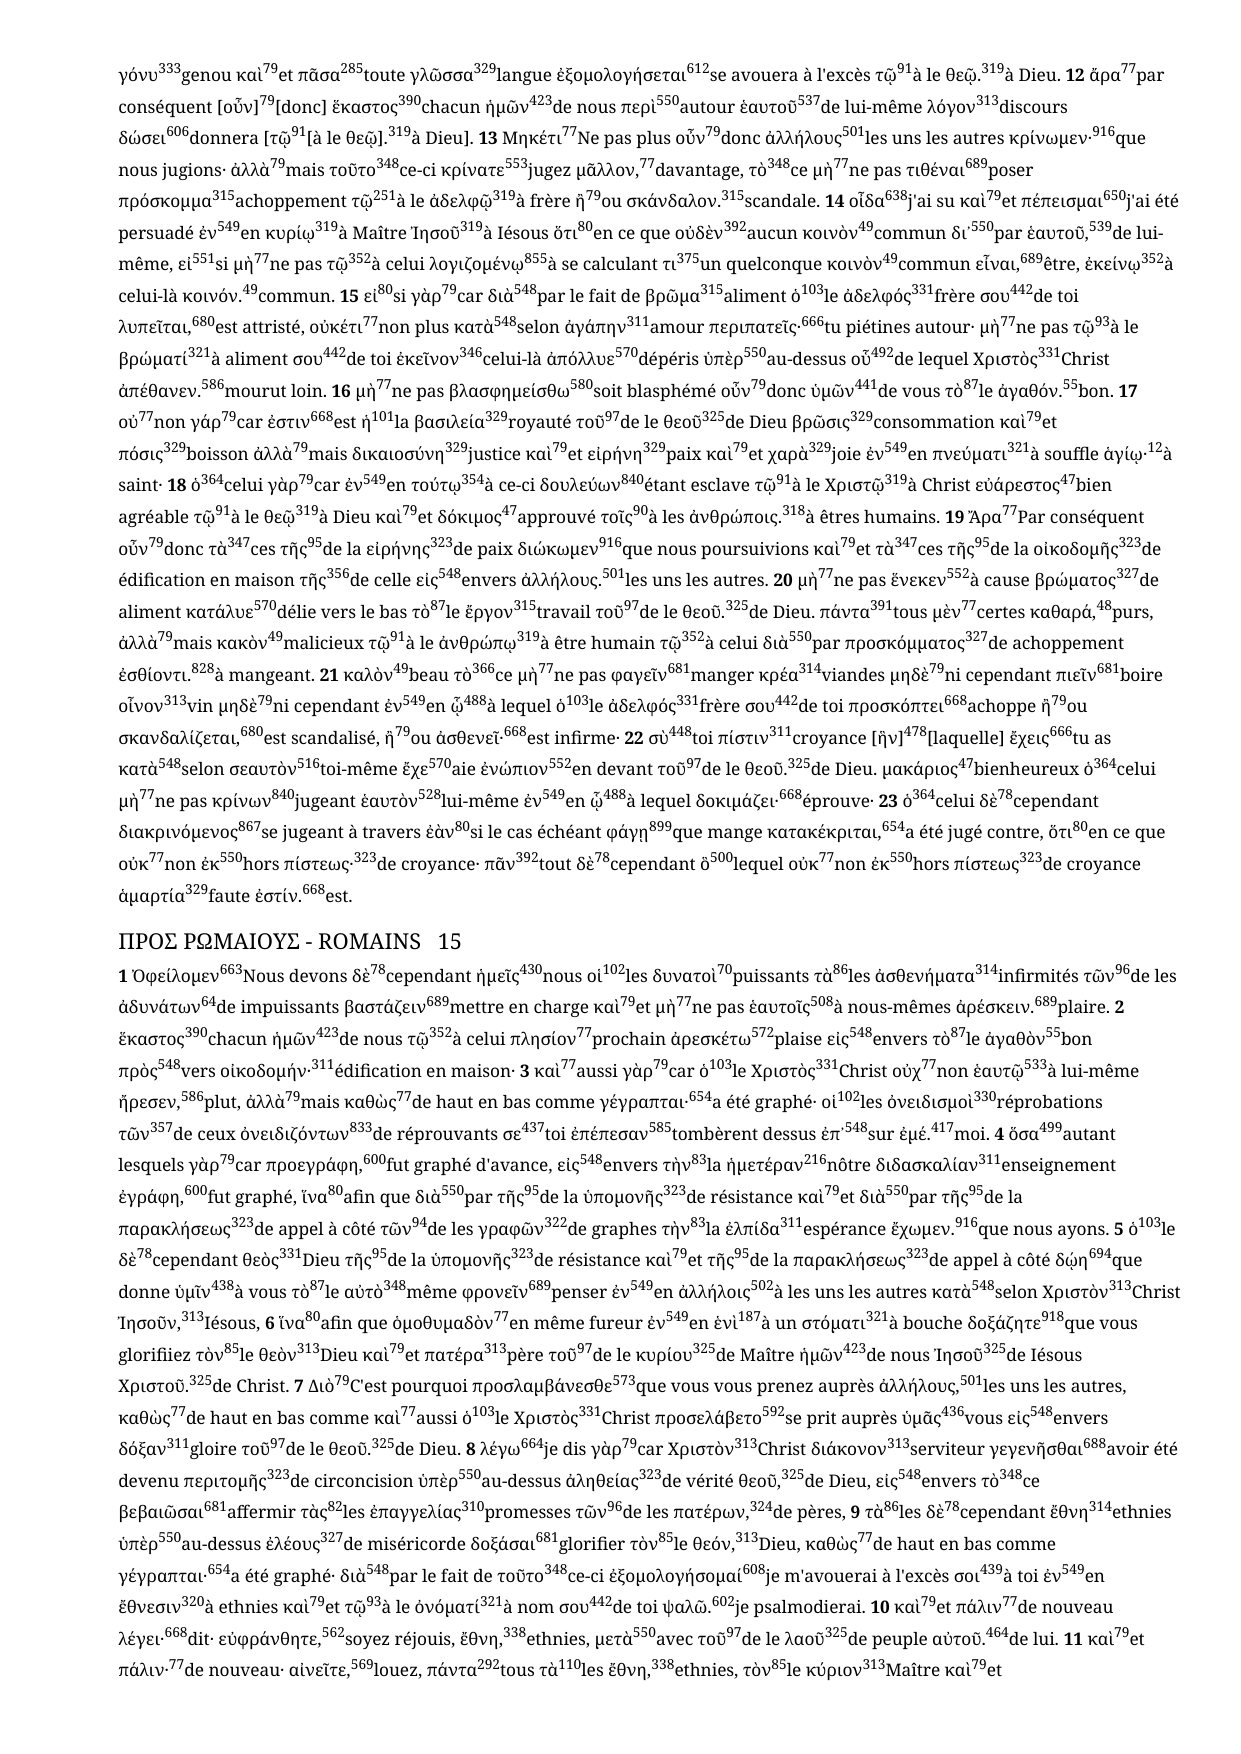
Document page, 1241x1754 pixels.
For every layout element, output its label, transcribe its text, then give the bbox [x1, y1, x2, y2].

text ΠΡΟΣ ΡΩΜΑΙΟΥΣ - ROMAINS 15 [118, 926, 1181, 956]
text 1 Τὸν346Celui δὲ78cependant ἀσθενοῦντα822étant infirme τῇ89à la πίστει317à croyance προσλαμβάνεσθε,573que vous vous prenez auprès, μὴ77ne pas εἰς548envers διακρίσεις310jugements au travers διαλογισμῶν.324de calculs au-travers. 2 ὃς390lequel μὲν79certes πιστεύει668croit φαγεῖν681manger πάντα,374tous, ὁ364celui δὲ78cependant ἀσθενῶν840étant infirme λάχανα314légumes ἐσθίει.668mange. 3 ὁ364celui ἐσθίων840mangeant τὸν346celui μὴ77ne pas ἐσθίοντα822mangeant μὴ77ne pas ἐξουθενείτω,572exclue comme rien, ὁ364celui δὲ78cependant μὴ77ne pas ἐσθίων840mangeant τὸν346celui ἐσθίοντα822mangeant μὴ77ne pas κρινέτω,572juge, ὁ103le θεὸς331Dieu γὰρ79car αὐτὸν452lui προσελάβετο.592se prit auprès. 4 σὺ448toi τίς410quel εἶ666tu es ὁ364celui κρίνων840jugeant ἀλλότριον115d'autrui οἰκέτην;313habitant de maison; τῷ251à le ἰδίῳ121à en propre κυρίῳ319à Maître στήκει668tient debout ἢ79ou πίπτει·668tombe· σταθήσεται619sera dressé δέ,78cependant, δυνατεῖ668est puissant γὰρ79car ὁ103le κύριος331Maître στῆσαι681dresser αὐτόν.452lui. 5 Ὃς390Lequel μὲν79certes [γὰρ]79[car] κρίνει668juge ἡμέραν311journée παρ᾽548à côté ἡμέραν,311journée, ὃς390lequel δὲ78cependant κρίνει668juge πᾶσαν267toute ἡμέραν·311journée· ἕκαστος390chacun ἐν549en τῷ251à le ἰδίῳ121à en propre νοῒ319à intellect πληροφορείσθω.580soit colporté à plénitude. 6 ὁ364celui φρονῶν840pensant τὴν83la ἡμέραν311journée κυρίῳ319à Maître φρονεῖ·668pense· καὶ79et ὁ364celui ἐσθίων840mangeant κυρίῳ319à Maître ἐσθίει,668mange, εὐχαριστεῖ668rend grâce γὰρ79car τῷ91à le θεῷ·319à Dieu· καὶ79et ὁ364celui μὴ77ne pas ἐσθίων840mangeant κυρίῳ319à Maître οὐκ77non ἐσθίει668mange καὶ79et εὐχαριστεῖ668rend grâce τῷ91à le θεῷ.319à Dieu. 7 οὐδεὶς390aucun γὰρ79car ἡμῶν423de nous ἑαυτῷ533à lui-même ζῇ668vit καὶ79et οὐδεὶς390aucun ἑαυτῷ533à lui-même ἀποθνῄσκει·668meurt loin· 8 ἐάν80si le cas échéant τε79en outre γὰρ79car ζῶμεν,916que nous vivions, τῷ91à le κυρίῳ319à Maître ζῶμεν,663nous vivons, ἐάν80si le cas échéant τε79en outre ἀποθνῄσκωμεν,916que nous mourions loin, τῷ91à le κυρίῳ319à Maître ἀποθνῄσκομεν.663nous mourons loin. ἐάν80si le cas échéant τε79en outre οὖν79donc ζῶμεν916que nous vivions ἐάν80si le cas échéant τε79en outre ἀποθνῄσκωμεν,916que nous mourions loin, τοῦ97de le κυρίου325de Maître ἐσμέν.663nous sommes. 9 εἰς548envers τοῦτο348ce-ci γὰρ79car Χριστὸς331Christ ἀπέθανεν586mourut loin καὶ79et ἔζησεν,586vécut, ἵνα80afin que καὶ79et νεκρῶν64de morts καὶ79et ζώντων833de vivants κυριεύσῃ.899que maîtrise. 10 Σὺ448Toi δὲ78cependant τί399quel κρίνεις666tu juges τὸν85le ἀδελφόν313frère σου;442de toi; ἢ79ou καὶ77aussi σὺ448toi τί399quel ἐξουθενεῖς666tu exclus comme rien τὸν85le ἀδελφόν313frère σου;442de toi; πάντες389tous γὰρ79car παραστησόμεθα607nous nous dresserons à côté τῷ93à le βήματι321à estrade τοῦ97de le θεοῦ,325de Dieu, 11 γέγραπται654a été graphé γάρ·79car· ζῶ664je vis ἐγώ,431moi, λέγει668dit κύριος,331Maître, ὅτι80en ce que ἐμοὶ420à moi κάμψει606fléchira πᾶν289tout γόνυ333genou καὶ79et πᾶσα285toute γλῶσσα329langue ἐξομολογήσεται612se avouera à l'excès τῷ91à le θεῷ.319à Dieu. 12 ἄρα77par conséquent [οὖν]79[donc] ἕκαστος390chacun ἡμῶν423de nous περὶ550autour ἑαυτοῦ537de lui-même λόγον313discours δώσει606donnera [τῷ91[à le θεῷ].319à Dieu]. 13 Μηκέτι77Ne pas plus οὖν79donc ἀλλήλους501les uns les autres κρίνωμεν·916que nous jugions· ἀλλὰ79mais τοῦτο348ce-ci κρίνατε553jugez μᾶλλον,77davantage, τὸ348ce μὴ77ne pas τιθέναι689poser πρόσκομμα315achoppement τῷ251à le ἀδελφῷ319à frère ἢ79ou σκάνδαλον.315scandale. 14 οἶδα638j'ai su καὶ79et πέπεισμαι650j'ai été persuadé ἐν549en κυρίῳ319à Maître Ἰησοῦ319à Iésous ὅτι80en ce que οὐδὲν392aucun κοινὸν49commun δι᾽550par ἑαυτοῦ,539de lui-même, εἰ551si μὴ77ne pas τῷ352à celui λογιζομένῳ855à se calculant τι375un quelconque κοινὸν49commun εἶναι,689être, ἐκείνῳ352à celui-là κοινόν.49commun. 15 εἰ80si γὰρ79car διὰ548par le fait de βρῶμα315aliment ὁ103le ἀδελφός331frère σου442de toi λυπεῖται,680est attristé, οὐκέτι77non plus κατὰ548selon ἀγάπην311amour περιπατεῖς·666tu piétines autour· μὴ77ne pas τῷ93à le βρώματί321à aliment σου442de toi ἐκεῖνον346celui-là ἀπόλλυε570dépéris ὑπὲρ550au-dessus οὗ492de lequel Χριστὸς331Christ ἀπέθανεν.586mourut loin. 16 μὴ77ne pas βλασφημείσθω580soit blasphémé οὖν79donc ὑμῶν441de vous τὸ87le ἀγαθόν.55bon. 17 οὐ77non γάρ79car ἐστιν668est ἡ101la βασιλεία329royauté τοῦ97de le θεοῦ325de Dieu βρῶσις329consommation καὶ79et πόσις329boisson ἀλλὰ79mais δικαιοσύνη329justice καὶ79et εἰρήνη329paix καὶ79et χαρὰ329joie ἐν549en πνεύματι321à souffle ἁγίῳ·12à saint· 18 ὁ364celui γὰρ79car ἐν549en τούτῳ354à ce-ci δουλεύων840étant esclave τῷ91à le Χριστῷ319à Christ εὐάρεστος47bien agréable τῷ91à le θεῷ319à Dieu καὶ79et δόκιμος47approuvé τοῖς90à les ἀνθρώποις.318à êtres humains. 19 Ἄρα77Par conséquent οὖν79donc τὰ347ces τῆς95de la εἰρήνης323de paix διώκωμεν916que nous poursuivions καὶ79et τὰ347ces τῆς95de la οἰκοδομῆς323de édification en maison τῆς356de celle εἰς548envers ἀλλήλους.501les uns les autres. 20 μὴ77ne pas ἕνεκεν552à cause βρώματος327de aliment κατάλυε570délie vers le bas τὸ87le ἔργον315travail τοῦ97de le θεοῦ.325de Dieu. πάντα391tous μὲν77certes καθαρά,48purs, ἀλλὰ79mais κακὸν49malicieux τῷ91à le ἀνθρώπῳ319à être humain τῷ352à celui διὰ550par προσκόμματος327de achoppement ἐσθίοντι.828à mangeant. 21 καλὸν49beau τὸ366ce μὴ77ne pas φαγεῖν681manger κρέα314viandes μηδὲ79ni cependant πιεῖν681boire οἶνον313vin μηδὲ79ni cependant ἐν549en ᾧ488à lequel ὁ103le ἀδελφός331frère σου442de toi προσκόπτει668achoppe ἢ79ou σκανδαλίζεται,680est scandalisé, ἢ79ou ἀσθενεῖ·668est infirme· 22 σὺ448toi πίστιν311croyance [ἣν]478[laquelle] ἔχεις666tu as κατὰ548selon σεαυτὸν516toi-même ἔχε570aie ἐνώπιον552en devant τοῦ97de le θεοῦ.325de Dieu. μακάριος47bienheureux ὁ364celui μὴ77ne pas κρίνων840jugeant ἑαυτὸν528lui-même ἐν549en ᾧ488à lequel δοκιμάζει·668éprouve· 23 ὁ364celui δὲ78cependant διακρινόμενος867se jugeant à travers ἐὰν80si le cas échéant φάγῃ899que mange κατακέκριται,654a été jugé contre, ὅτι80en ce que οὐκ77non ἐκ550hors πίστεως·323de croyance· πᾶν392tout δὲ78cependant ὃ500lequel οὐκ77non ἐκ550hors πίστεως323de croyance ἁμαρτία329faute ἐστίν.668est. [118, 59, 1181, 907]
text 1 Ὀφείλομεν663Nous devons δὲ78cependant ἡμεῖς430nous οἱ102les δυνατοὶ70puissants τὰ86les ἀσθενήματα314infirmités τῶν96de les ἀδυνάτων64de impuissants βαστάζειν689mettre en charge καὶ79et μὴ77ne pas ἑαυτοῖς508à nous-mêmes ἀρέσκειν.689plaire. 2 ἕκαστος390chacun ἡμῶν423de nous τῷ352à celui πλησίον77prochain ἀρεσκέτω572plaise εἰς548envers τὸ87le ἀγαθὸν55bon πρὸς548vers οἰκοδομήν·311édification en maison· 3 καὶ77aussi γὰρ79car ὁ103le Χριστὸς331Christ οὐχ77non ἑαυτῷ533à lui-même ἤρεσεν,586plut, ἀλλὰ79mais καθὼς77de haut en bas comme γέγραπται·654a été graphé· οἱ102les ὀνειδισμοὶ330réprobations τῶν357de ceux ὀνειδιζόντων833de réprouvants σε437toi ἐπέπεσαν585tombèrent dessus ἐπ᾽548sur ἐμέ.417moi. 4 ὅσα499autant lesquels γὰρ79car προεγράφη,600fut graphé d'avance, εἰς548envers τὴν83la ἡμετέραν216nôtre διδασκαλίαν311enseignement ἐγράφη,600fut graphé, ἵνα80afin que διὰ550par τῆς95de la ὑπομονῆς323de résistance καὶ79et διὰ550par τῆς95de la παρακλήσεως323de appel à côté τῶν94de les γραφῶν322de graphes τὴν83la ἐλπίδα311espérance ἔχωμεν.916que nous ayons. 5 ὁ103le δὲ78cependant θεὸς331Dieu τῆς95de la ὑπομονῆς323de résistance καὶ79et τῆς95de la παρακλήσεως323de appel à côté δῴη694que donne ὑμῖν438à vous τὸ87le αὐτὸ348même φρονεῖν689penser ἐν549en ἀλλήλοις502à les uns les autres κατὰ548selon Χριστὸν313Christ Ἰησοῦν,313Iésous, 6 ἵνα80afin que ὁμοθυμαδὸν77en même fureur ἐν549en ἑνὶ187à un στόματι321à bouche δοξάζητε918que vous glorifiiez τὸν85le θεὸν313Dieu καὶ79et πατέρα313père τοῦ97de le κυρίου325de Maître ἡμῶν423de nous Ἰησοῦ325de Iésous Χριστοῦ.325de Christ. 7 Διὸ79C'est pourquoi προσλαμβάνεσθε573que vous vous prenez auprès ἀλλήλους,501les uns les autres, καθὼς77de haut en bas comme καὶ77aussi ὁ103le Χριστὸς331Christ προσελάβετο592se prit auprès ὑμᾶς436vous εἰς548envers δόξαν311gloire τοῦ97de le θεοῦ.325de Dieu. 8 λέγω664je dis γὰρ79car Χριστὸν313Christ διάκονον313serviteur γεγενῆσθαι688avoir été devenu περιτομῆς323de circoncision ὑπὲρ550au-dessus ἀληθείας323de vérité θεοῦ,325de Dieu, εἰς548envers τὸ348ce βεβαιῶσαι681affermir τὰς82les ἐπαγγελίας310promesses τῶν96de les πατέρων,324de pères, 9 τὰ86les δὲ78cependant ἔθνη314ethnies ὑπὲρ550au-dessus ἐλέους327de miséricorde δοξάσαι681glorifier τὸν85le θεόν,313Dieu, καθὼς77de haut en bas comme γέγραπται·654a été graphé· διὰ548par le fait de τοῦτο348ce-ci ἐξομολογήσομαί608je m'avouerai à l'excès σοι439à toi ἐν549en ἔθνεσιν320à ethnies καὶ79et τῷ93à le ὀνόματί321à nom σου442de toi ψαλῶ.602je psalmodierai. 10 καὶ79et πάλιν77de nouveau λέγει·668dit· εὐφράνθητε,562soyez réjouis, ἔθνη,338ethnies, μετὰ550avec τοῦ97de le λαοῦ325de peuple αὐτοῦ.464de lui. 11 καὶ79et πάλιν·77de nouveau· αἰνεῖτε,569louez, πάντα292tous τὰ110les ἔθνη,338ethnies, τὸν85le κύριον313Maître καὶ79et ἐπαινεσάτωσαν555surlouent αὐτὸν452lui πάντες286tous οἱ102les λαοί.330peuples. 12 καὶ79et πάλιν77de nouveau Ἠσαΐας331Ésaïa λέγει·668dit· ἔσται612se sera ἡ101la ῥίζα329racine τοῦ97de le Ἰεσσαὶ325de Iessai καὶ79et ὁ364celui ἀνιστάμενος867se redressant ἄρχειν689originer ἐθνῶν,326de ethnies, ἐπ᾽549sur αὐτῷ458à lui ἔθνη332ethnies ἐλπιοῦσιν.605espéreront. 13 Ὁ103Le δὲ78cependant θεὸς331Dieu τῆς95de la ἐλπίδος323de espérance πληρώσαι694que fasse plénitude ὑμᾶς436vous πάσης279de toute χαρᾶς323de joie καὶ79et εἰρήνης323de paix ἐν549en τῷ354à ce πιστεύειν,689croire, εἰς548envers τὸ348ce περισσεύειν689surabonder ὑμᾶς436vous ἐν549en τῇ89à la ἐλπίδι317à espérance ἐν549en δυνάμει317à puissance πνεύματος327de souffle ἁγίου.18de saint. 14 Πέπεισμαι650J'ai été persuadé δέ,78cependant, ἀδελφοί336frères μου,424de moi, καὶ77aussi αὐτὸς513moi-même ἐγὼ431moi περὶ550autour ὑμῶν441de vous ὅτι80en ce que καὶ77aussi αὐτοὶ523vous-mêmes μεστοί46pleins ἐστε665vous êtes ἀγαθωσύνης,323de bonté, πεπληρωμένοι812ayants étés faits plénitude πάσης279de toute [τῆς]95[de la] γνώσεως,323de connaissance, δυνάμενοι866se pouvants καὶ77aussi ἀλλήλους501les uns les autres νουθετεῖν.689admonester. 15 τολμηρότερον77avec plus d'audace δὲ78cependant ἔγραψα582je graphai ὑμῖν438à vous ἀπὸ550au loin μέρους327de part ὡς80comme ἐπαναμιμνῄσκων840remémorant sur ὑμᾶς436vous διὰ548par le fait de τὴν83la χάριν311grâce τὴν344celle δοθεῖσάν742ayante étée donnée μοι420à moi ὑπὸ550sous τοῦ97de le θεοῦ325de Dieu 16 εἰς548envers τὸ348ce εἶναί689être με417moi λειτουργὸν313liturge Χριστοῦ325de Christ Ἰησοῦ325de Iésous εἰς548envers τὰ86les ἔθνη,314ethnies, ἱερουργοῦντα822travaillant au sanctuaire τὸ87le εὐαγγέλιον315évangile τοῦ97de le θεοῦ,325de Dieu, ἵνα80afin que γένηται905que se devienne ἡ101la προσφορὰ329offrande τῶν98de les ἐθνῶν326de ethnies εὐπρόσδεκτος,45bien acceptable auprès, ἡγιασμένη811ayante étée sanctifiée ἐν549en πνεύματι321à souffle ἁγίῳ.12à saint. 17 ἔχω664j'ai οὖν79donc [τὴν]83[la] καύχησιν311vanterie ἐν549en Χριστῷ319à Christ Ἰησοῦ319à Iésous τὰ347ces πρὸς548vers τὸν85le θεόν·313Dieu· 18 οὐ77non γὰρ79car τολμήσω602j'oserai τι375un quelconque λαλεῖν689bavarder ὧν493de lesquels οὐ77non κατειργάσατο592se mit au travail complètement Χριστὸς331Christ δι᾽550par ἐμοῦ424de moi εἰς548envers ὑπακοὴν311écoute soumise ἐθνῶν,326de ethnies, λόγῳ319à discours καὶ79et ἔργῳ,321à travail, 19 ἐν549en δυνάμει317à puissance σημείων326de signes καὶ79et τεράτων,326de prodiges, ἐν549en δυνάμει317à puissance πνεύματος327de souffle [θεοῦ]·325[de Dieu]· ὥστε80de sorte que με417moi ἀπὸ550au loin Ἰερουσαλὴμ323de Ierousalem καὶ79et κύκλῳ77en cercle μέχρι552jusqu'à τοῦ99de le Ἰλλυρικοῦ327de Illyricum πεπληρωκέναι686avoir fait plénitude τὸ87le εὐαγγέλιον315évangile τοῦ97de le Χριστοῦ,325de Christ, 20 οὕτως77ainsi δὲ78cependant φιλοτιμούμενον849se affectionnant valoriser εὐαγγελίζεσθαι690se évangéliser οὐχ77non ὅπου80là où ὠνομάσθη600fut nommé Χριστός,331Christ, ἵνα80afin que μὴ79ne pas ἐπ᾽548sur ἀλλότριον115d'autrui θεμέλιον313fondement οἰκοδομῶ,917que j'édifie en maison, 21 ἀλλὰ79mais καθὼς77de haut en bas comme γέγραπται·654a été graphé· οἷς485à lesquels οὐκ77non ἀνηγγέλη600fut annoncé de bas en haut περὶ550autour αὐτοῦ464de lui ὄψονται,611se verront, καὶ79et οἳ497lesquels οὐκ77non ἀκηκόασιν641ont écouté συνήσουσιν.605comprendront. 22 Διὸ79C'est pourquoi καὶ77aussi ἐνεκοπτόμην633j'étais incisé τὰ347ces πολλὰ374nombreux τοῦ360de ce ἐλθεῖν681venir πρὸς548vers ὑμᾶς·436vous· 23 νυνὶ77maintenant δὲ78cependant μηκέτι77ne pas plus τόπον313lieu ἔχων840ayant ἐν549en τοῖς92à les κλίμασιν320à climats τούτοις,145à ces-ci, ἐπιποθίαν311sur-désir δὲ78cependant ἔχων840ayant τοῦ360de ce ἐλθεῖν681venir πρὸς548vers ὑμᾶς436vous ἀπὸ550au loin πολλῶν282de nombreux ἐτῶν,326de ans, 24 ὡς80comme ἂν340le cas échéant πορεύωμαι923que je m'aille εἰς548envers τὴν83la Σπανίαν·311Espagne· ἐλπίζω664j'espère γὰρ79car διαπορευόμενος867se allant à travers θεάσασθαι682se contempler ὑμᾶς436vous καὶ79et ὑφ᾽550sous ὑμῶν441de vous προπεμφθῆναι683être mandé en avant ἐκεῖ77là ἐὰν80si le cas échéant ὑμῶν441de vous πρῶτον77premièrement ἀπὸ550au loin μέρους327de part ἐμπλησθῶ.907que je sois rempli dans. 25 Νυνὶ77Maintenant δὲ78cependant πορεύομαι670je me vais εἰς548envers Ἰερουσαλὴμ311Ierousalem διακονῶν840servant τοῖς90à les ἁγίοις.58à saints. 26 εὐδόκησαν585estimèrent en bien γὰρ79car Μακεδονία329Macédoine καὶ79et Ἀχαΐα329Achaïe κοινωνίαν311communion τινὰ267une quelconque ποιήσασθαι682se faire εἰς548envers τοὺς84les πτωχοὺς52pauvres τῶν96de les ἁγίων64de saints τῶν357de ceux ἐν549en Ἰερουσαλήμ.317à Ierousalem. 27 εὐδόκησαν585estimèrent en bien γὰρ79car καὶ79et ὀφειλέται330débiteurs εἰσὶν667sont αὐτῶν·463de eux· εἰ80si γὰρ79car τοῖς92à les πνευματικοῖς60à souffliques αὐτῶν463de eux ἐκοινώνησαν585communièrent τὰ104les ἔθνη,332ethnies, ὀφείλουσιν667doivent καὶ77aussi ἐν549en τοῖς92à les σαρκικοῖς60à charnels λειτουργῆσαι681faire liturgie αὐτοῖς.457à eux. 28 τοῦτο348ce-ci οὖν79donc ἐπιτελέσας721ayant achevé au-dessus καὶ79et σφραγισάμενος740se ayant scellé αὐτοῖς457à eux τὸν85le καρπὸν313fruit τοῦτον,138celui-ci, ἀπελεύσομαι608je m'éloignerai δι᾽550par ὑμῶν441de vous εἰς548envers Σπανίαν·311Espagne· 29 οἶδα638j'ai su δὲ78cependant ὅτι80en ce que ἐρχόμενος867se venant πρὸς548vers ὑμᾶς436vous ἐν549en πληρώματι321à plénitude εὐλογίας323de éloge Χριστοῦ325de Christ ἐλεύσομαι.608je me viendrai. 30 Παρακαλῶ664J'appelle à côté δὲ78cependant ὑμᾶς436vous [,933[, ἀδελφοί,]330frères,] διὰ550par τοῦ97de le κυρίου325de Maître ἡμῶν423de nous Ἰησοῦ325de Iésous Χριστοῦ325de Christ καὶ79et διὰ550par τῆς95de la ἀγάπης323de amour τοῦ99de le πνεύματος327de souffle συναγωνίσασθαί682se agoniser avec μοι420à moi ἐν549en ταῖς88à les προσευχαῖς316à prières ὑπὲρ550au-dessus ἐμοῦ424de moi πρὸς548vers τὸν85le θεόν,313Dieu, 31 ἵνα77afin que ῥυσθῶ907que je sois délivré ἀπὸ550au loin τῶν357de ceux ἀπειθούντων833de désobéissants ἐν549en τῇ89à la Ἰουδαίᾳ317à Ioudaia καὶ79et ἡ101la διακονία329service μου424de moi ἡ496celle εἰς548envers Ἰερουσαλὴμ311Ierousalem εὐπρόσδεκτος45bien acceptable auprès τοῖς90à les ἁγίοις58à saints γένηται,905que se devienne, 32 ἵνα80afin que ἐν549en χαρᾷ317à joie ἔλθω895que je vienne πρὸς548vers ὑμᾶς436vous διὰ550par θελήματος327de volonté θεοῦ325de Dieu συναναπαύσωμαι901que je me repose avec ὑμῖν.438à vous. 33 Ὁ103Le δὲ78cependant θεὸς331Dieu τῆς95de la εἰρήνης323de paix μετὰ550avec πάντων383de tous ὑμῶν,441de vous, ἀμήν.304amen. [118, 960, 1181, 1682]
